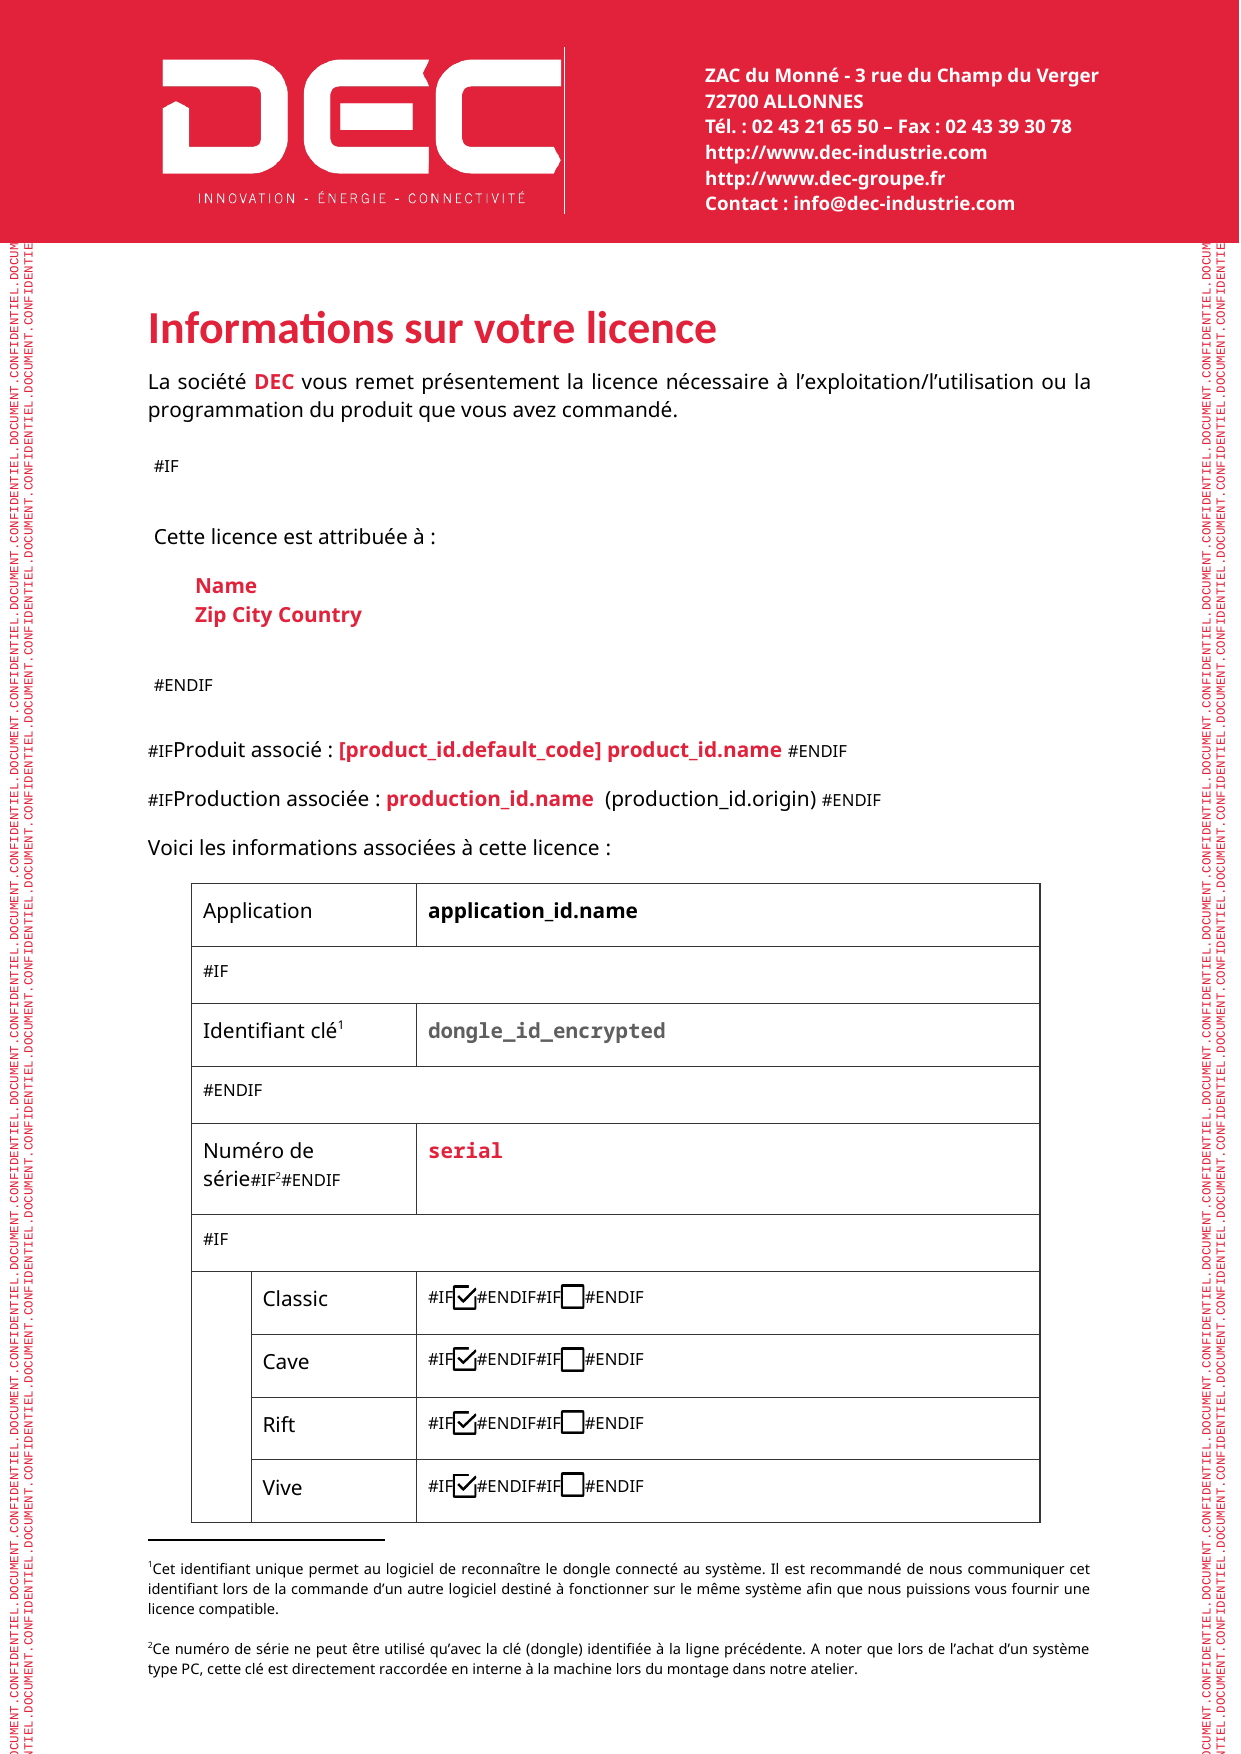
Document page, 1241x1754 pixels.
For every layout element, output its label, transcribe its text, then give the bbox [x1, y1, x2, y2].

table_cell [192, 1272, 251, 1522]
table_cell #IF [192, 1215, 1039, 1271]
table_header application_id.name [417, 884, 1039, 946]
table_cell #IF#ENDIF#IF#ENDIF [417, 1398, 1039, 1459]
table_header Application [192, 884, 416, 946]
picture [560, 1347, 585, 1372]
text Voici les informations associées à cette licence : [148, 833, 1092, 862]
picture [560, 1472, 585, 1497]
picture [452, 1474, 477, 1498]
text #IFProduit associé : [product_id.default_code] product_id.name #ENDIF [148, 735, 1092, 763]
table_cell Cave [252, 1335, 416, 1397]
table_cell #ENDIF [148, 655, 1092, 722]
table_cell Rift [252, 1398, 416, 1459]
table_cell Vive [252, 1460, 416, 1522]
table_cell #IF#ENDIF#IF#ENDIF [417, 1460, 1039, 1522]
table_cell #ENDIF [192, 1067, 1039, 1123]
table_cell Numéro de série#IF#ENDIF [192, 1124, 416, 1214]
picture [452, 1347, 477, 1371]
table_cell serial [417, 1124, 1039, 1214]
table_header #IF [148, 437, 1092, 504]
picture [560, 1410, 585, 1434]
table_cell #IF [192, 947, 1039, 1003]
text La société DEC vous remet présentement la licence nécessaire à l’exploitation/l’utilisation ou la programmation du produit que vous avez commandé. [148, 367, 1092, 424]
text Informations sur votre licence [148, 299, 1092, 355]
table_cell #IF#ENDIF#IF#ENDIF [417, 1335, 1039, 1397]
picture [154, 47, 565, 215]
table_cell dongle_id_encrypted [417, 1004, 1039, 1066]
picture [452, 1411, 477, 1435]
table_cell Classic [252, 1272, 416, 1334]
picture [560, 1284, 585, 1309]
text #IFProduction associée : production_id.name (production_id.origin) #ENDIF [148, 784, 1092, 813]
picture [452, 1285, 477, 1310]
table_cell #IF#ENDIF#IF#ENDIF [417, 1272, 1039, 1334]
table_cell Cette licence est attribuée à : Name Zip City Country [148, 504, 1092, 655]
table_cell Identifiant clé [192, 1004, 416, 1066]
